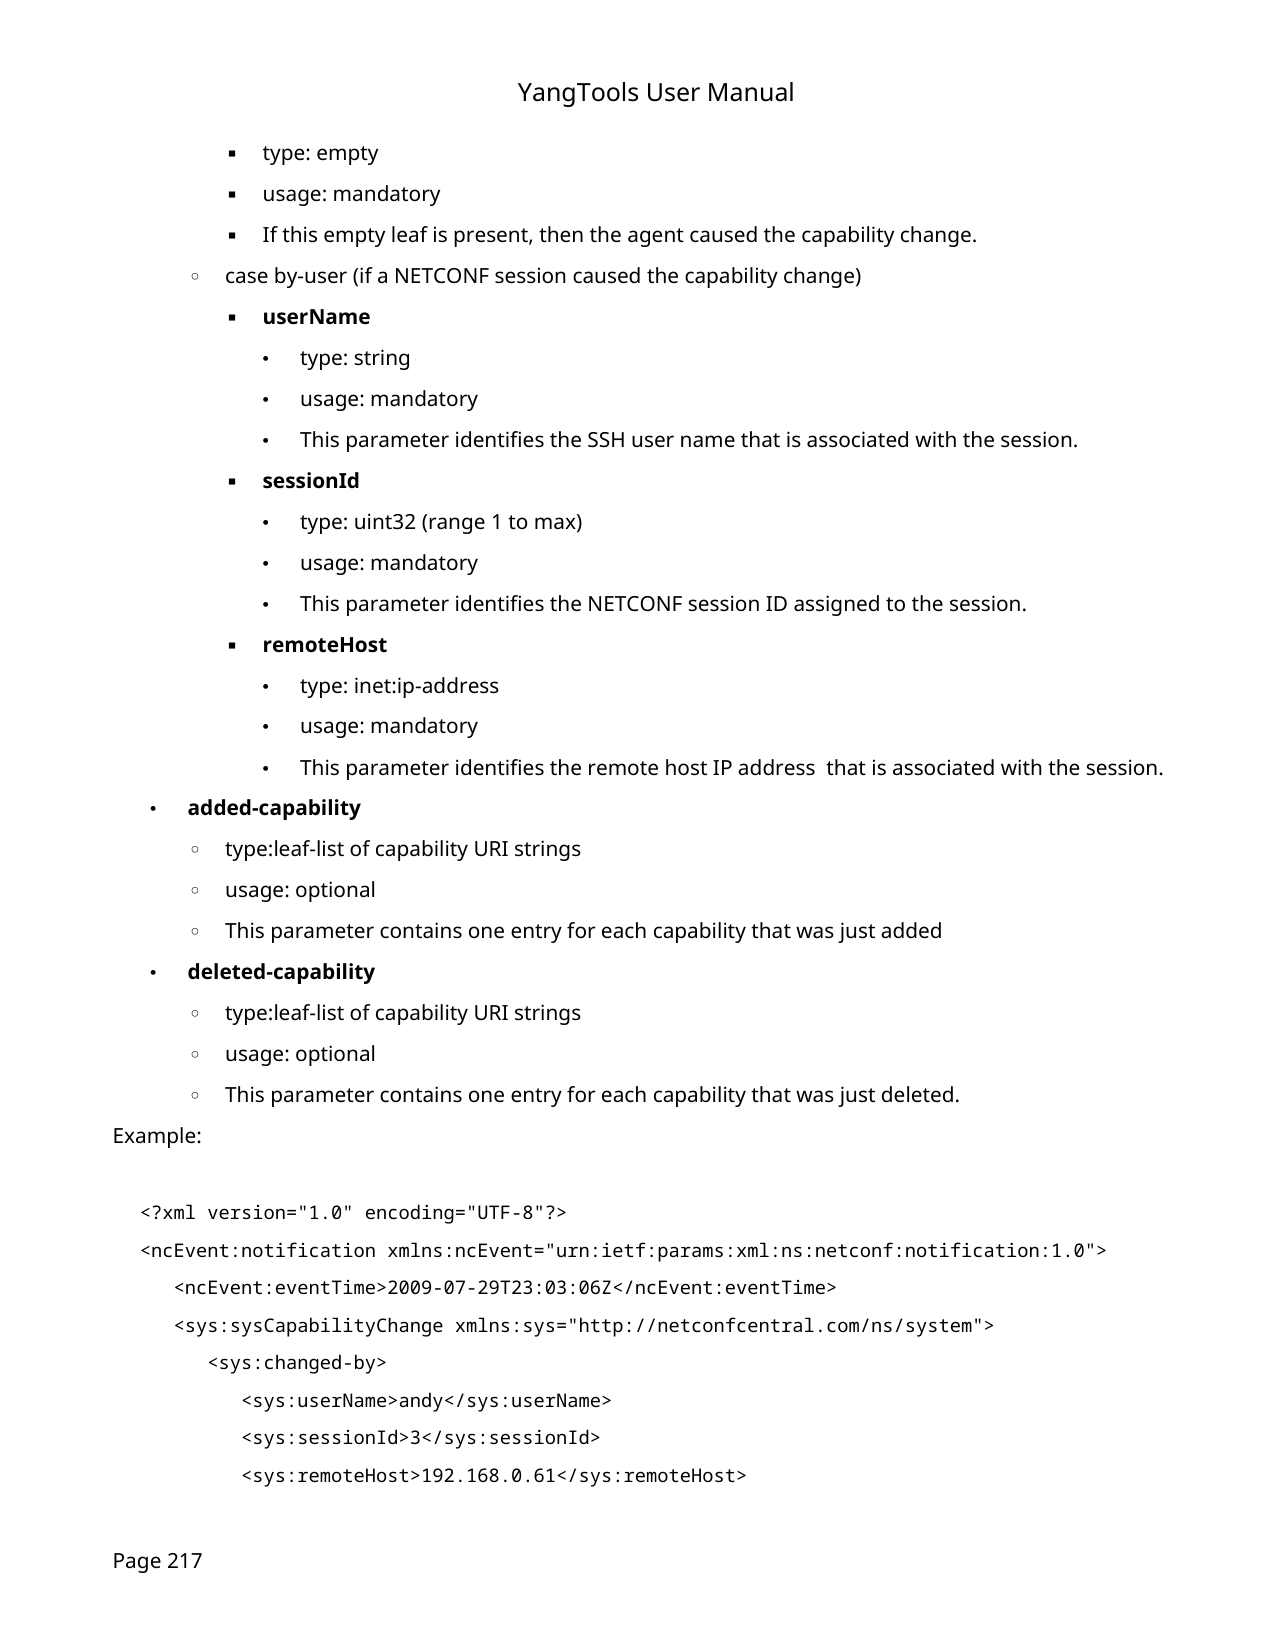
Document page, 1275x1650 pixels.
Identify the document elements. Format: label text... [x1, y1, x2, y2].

list type:leaf-list of capability URI strings [187, 834, 1200, 863]
list usage: mandatory [262, 548, 1200, 576]
text <sys:sessionId>3</sys:sessionId> [139, 1424, 1200, 1450]
list type: inet:ip-address [262, 671, 1200, 699]
text <sys:remoteHost>192.168.0.61</sys:remoteHost> [139, 1462, 1200, 1487]
text <ncEvent:notification xmlns:ncEvent="urn:ietf:params:xml:ns:netconf:notification:1.0"> [139, 1237, 1200, 1262]
list usage: mandatory [262, 712, 1200, 740]
list This parameter contains one entry for each capability that was just deleted. [187, 1080, 1200, 1108]
list sessionId [225, 466, 1200, 494]
list type: uint32 (range 1 to max) [262, 507, 1200, 535]
list This parameter identifies the remote host IP address that is associated with the session. [262, 753, 1200, 781]
list This parameter identifies the NETCONF session ID assigned to the session. [262, 589, 1200, 617]
text Example: [112, 1121, 1200, 1149]
list added-capability [150, 793, 1200, 822]
list type: empty [225, 138, 1200, 167]
list usage: mandatory [225, 179, 1200, 208]
list remoteHost [225, 630, 1200, 658]
text <sys:userName>andy</sys:userName> [139, 1387, 1200, 1412]
list This parameter identifies the SSH user name that is associated with the session. [262, 425, 1200, 453]
list usage: optional [187, 875, 1200, 904]
list userName [225, 302, 1200, 331]
list usage: optional [187, 1039, 1200, 1068]
text <sys:sysCapabilityChange xmlns:sys="http://netconfcentral.com/ns/system"> [139, 1312, 1200, 1337]
text <sys:changed-by> [139, 1349, 1200, 1375]
list case by-user (if a NETCONF session caused the capability change) [187, 261, 1200, 290]
text <ncEvent:eventTime>2009-07-29T23:03:06Z</ncEvent:eventTime> [139, 1274, 1200, 1300]
list If this empty leaf is present, then the agent caused the capability change. [225, 220, 1200, 249]
list type: string [262, 343, 1200, 372]
list This parameter contains one entry for each capability that was just added [187, 916, 1200, 945]
list usage: mandatory [262, 384, 1200, 413]
list type:leaf-list of capability URI strings [187, 998, 1200, 1027]
text <?xml version="1.0" encoding="UTF-8"?> [139, 1199, 1200, 1225]
list deleted-capability [150, 957, 1200, 986]
